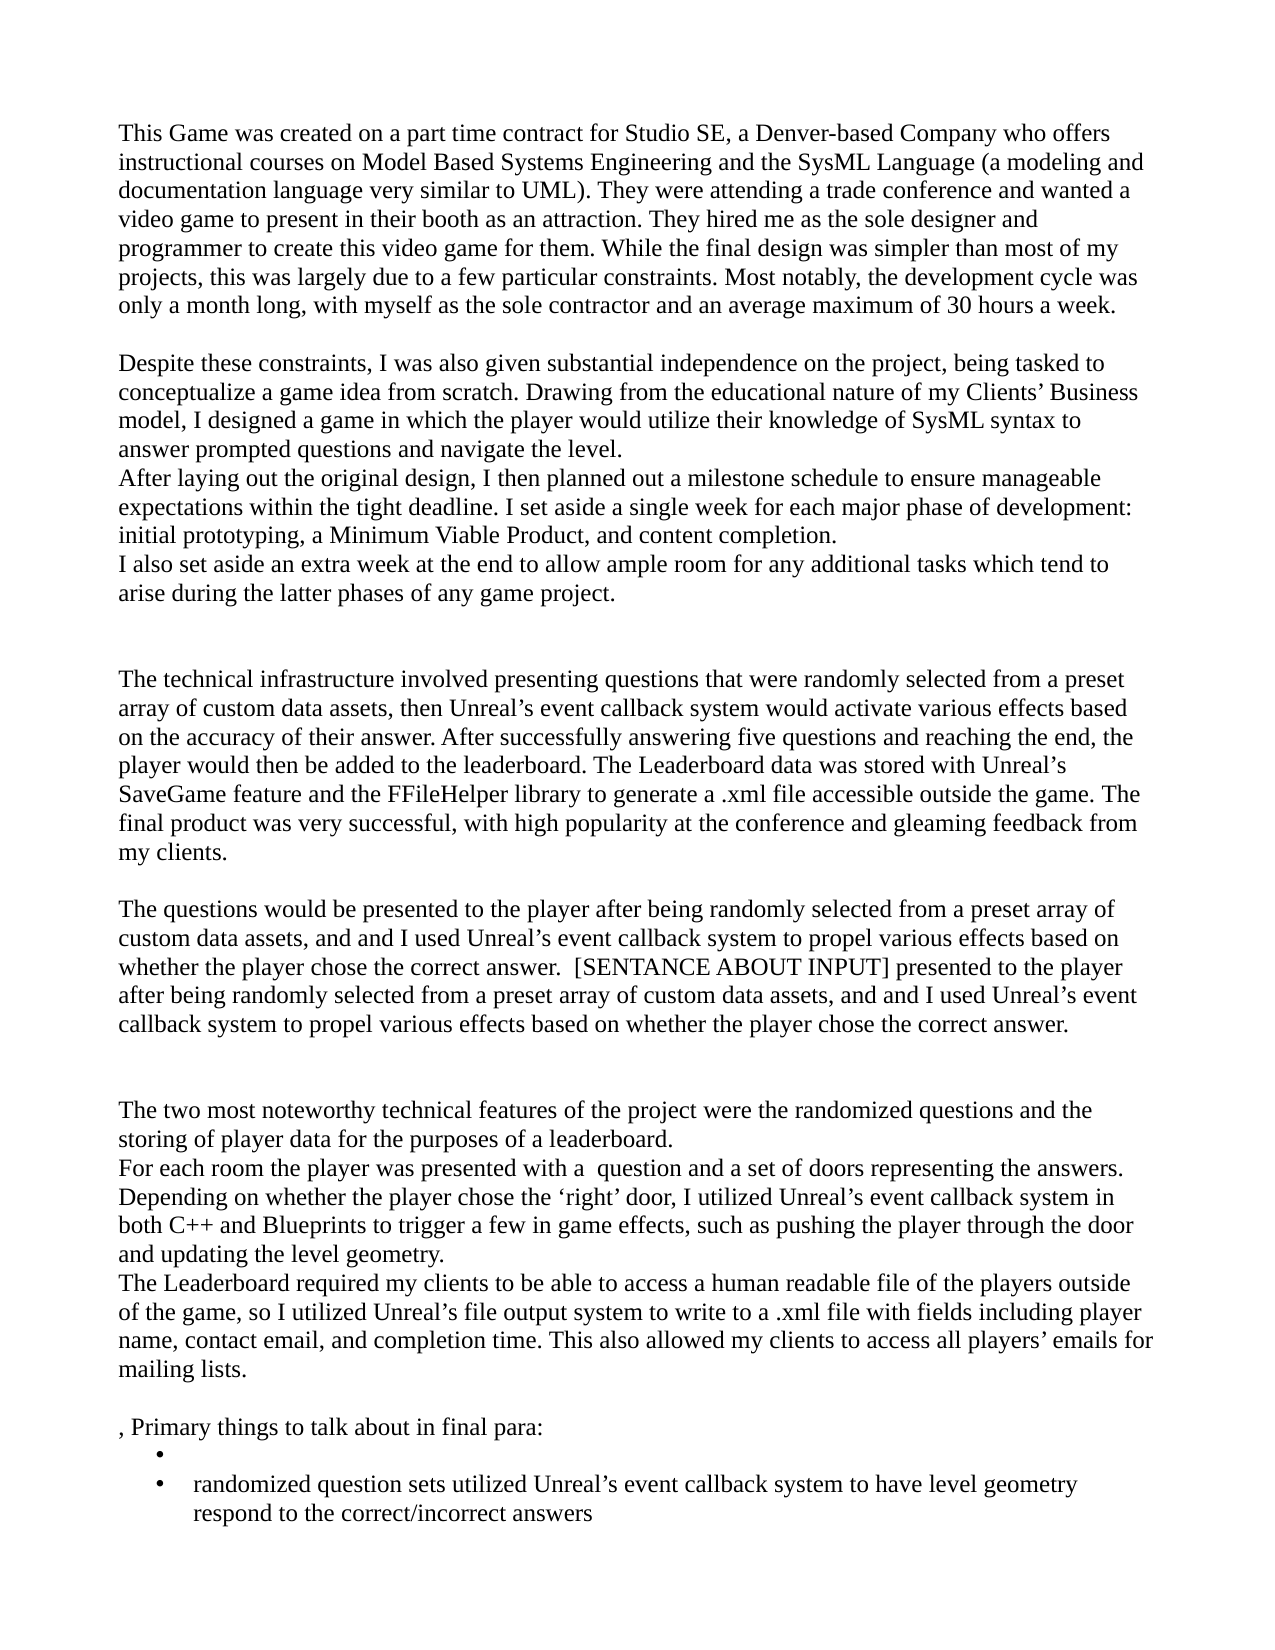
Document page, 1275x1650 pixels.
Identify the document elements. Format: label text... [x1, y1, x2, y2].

text The technical infrastructure involved presenting questions that were randomly selected from a preset array of custom data assets, then Unreal’s event callback system would activate various effects based on the accuracy of their answer. After successfully answering five questions and reaching the end, the player would then be added to the leaderboard. The Leaderboard data was stored with Unreal’s SaveGame feature and the FFileHelper library to generate a .xml file accessible outside the game. The final product was very successful, with high popularity at the conference and gleaming feedback from my clients. [118, 664, 1157, 866]
list randomized question sets utilized Unreal’s event callback system to have level geometry respond to the correct/incorrect answers [156, 1469, 1157, 1527]
text , Primary things to talk about in final para: [118, 1412, 1157, 1441]
text This Game was created on a part time contract for Studio SE, a Denver-based Company who offers instructional courses on Model Based Systems Engineering and the SysML Language (a modeling and documentation language very similar to UML). They were attending a trade conference and wanted a video game to present in their booth as an attraction. They hired me as the sole designer and programmer to create this video game for them. While the final design was simpler than most of my projects, this was largely due to a few particular constraints. Most notably, the development cycle was only a month long, with myself as the sole contractor and an average maximum of 30 hours a week. [118, 118, 1157, 319]
text After laying out the original design, I then planned out a milestone schedule to ensure manageable expectations within the tight deadline. I set aside a single week for each major phase of development: initial prototyping, a Minimum Viable Product, and content completion. [118, 463, 1157, 549]
text Despite these constraints, I was also given substantial independence on the project, being tasked to conceptualize a game idea from scratch. Drawing from the educational nature of my Clients’ Business model, I designed a game in which the player would utilize their knowledge of SysML syntax to answer prompted questions and navigate the level. [118, 348, 1157, 463]
text For each room the player was presented with a question and a set of doors representing the answers. Depending on whether the player chose the ‘right’ door, I utilized Unreal’s event callback system in both C++ and Blueprints to trigger a few in game effects, such as pushing the player through the door and updating the level geometry. [118, 1153, 1157, 1268]
text I also set aside an extra week at the end to allow ample room for any additional tasks which tend to arise during the latter phases of any game project. [118, 549, 1157, 607]
text The Leaderboard required my clients to be able to access a human readable file of the players outside of the game, so I utilized Unreal’s file output system to write to a .xml file with fields including player name, contact email, and completion time. This also allowed my clients to access all players’ emails for mailing lists. [118, 1268, 1157, 1383]
text The questions would be presented to the player after being randomly selected from a preset array of custom data assets, and and I used Unreal’s event callback system to propel various effects based on whether the player chose the correct answer. [SENTANCE ABOUT INPUT] presented to the player after being randomly selected from a preset array of custom data assets, and and I used Unreal’s event callback system to propel various effects based on whether the player chose the correct answer. [118, 894, 1157, 1038]
text The two most noteworthy technical features of the project were the randomized questions and the storing of player data for the purposes of a leaderboard. [118, 1096, 1157, 1153]
